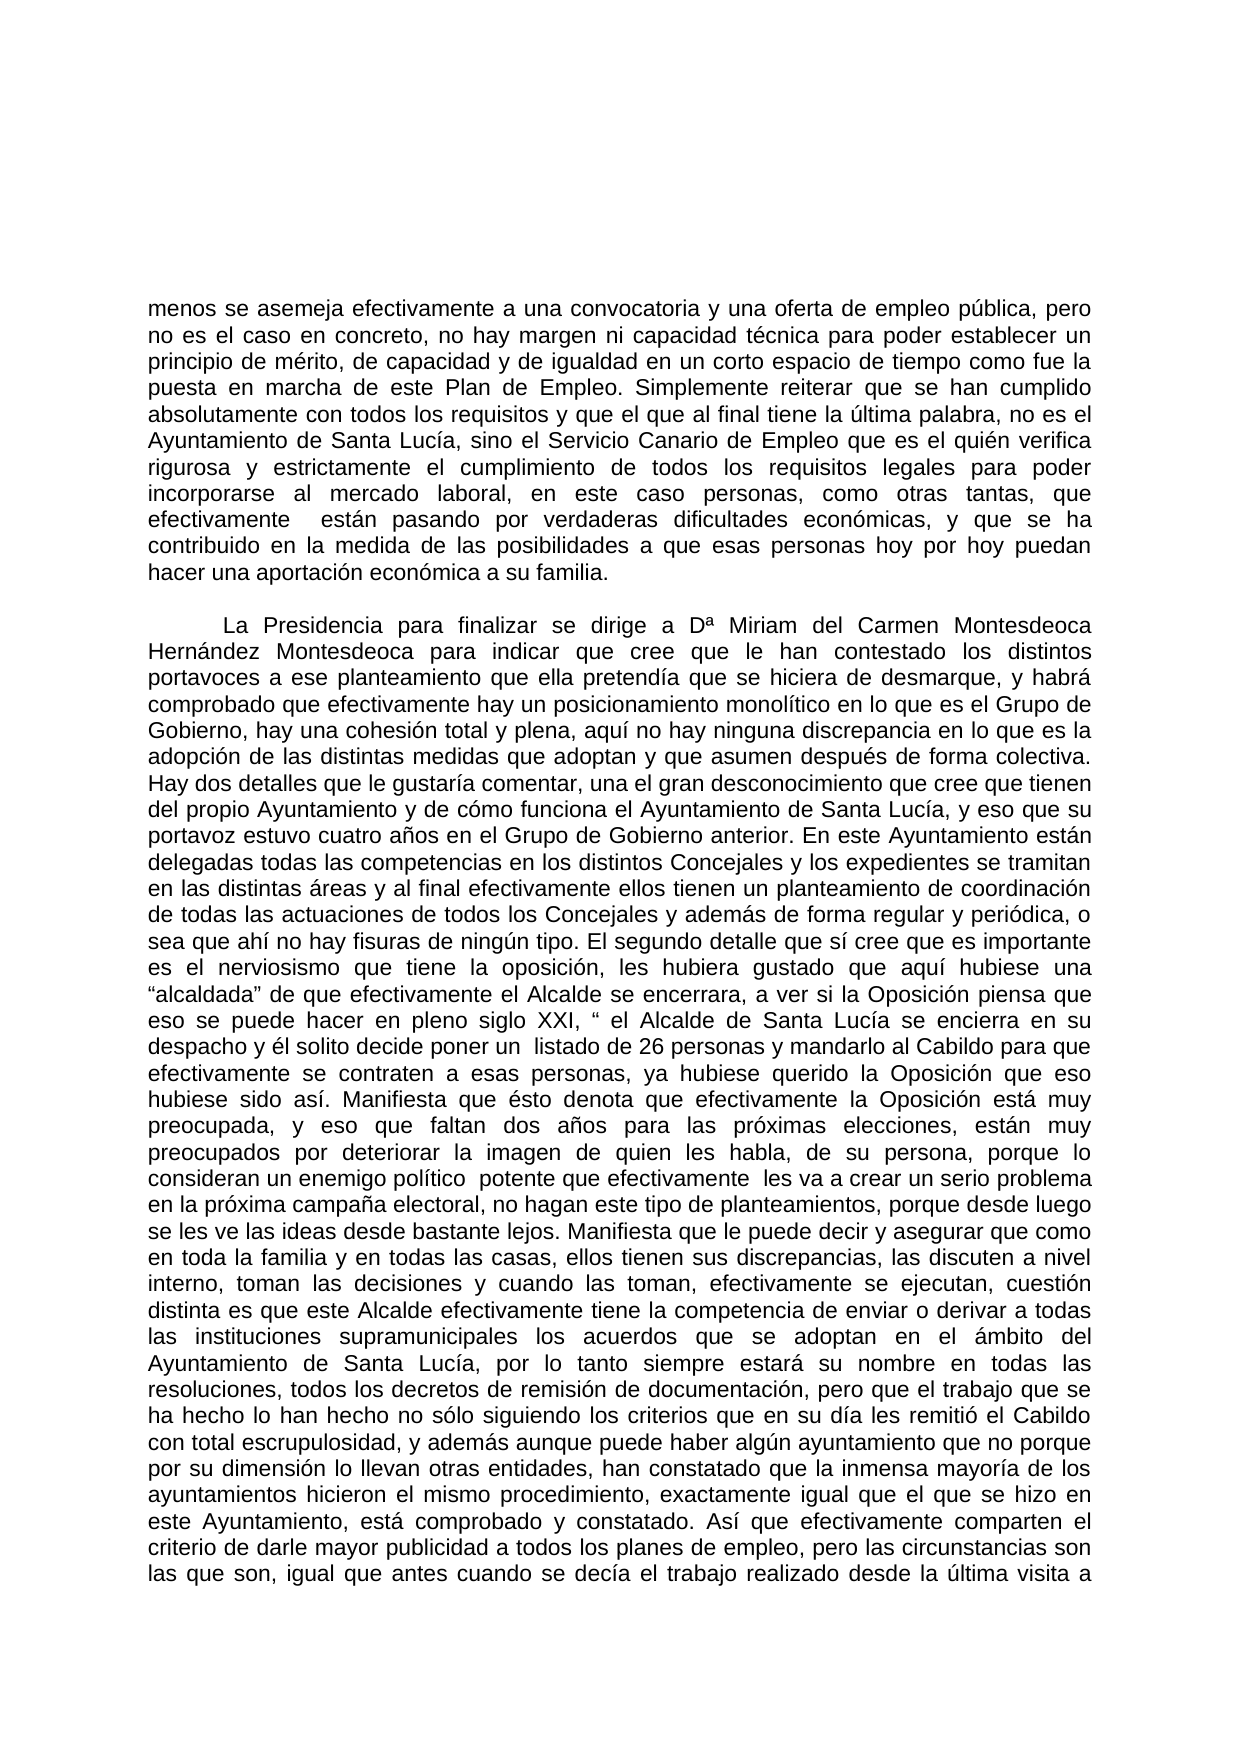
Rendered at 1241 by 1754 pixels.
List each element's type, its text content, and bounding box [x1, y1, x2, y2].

text La Presidencia para finalizar se dirige a Dª Miriam del Carmen Montesdeoca Hernández Montesdeoca para indicar que cree que le han contestado los distintos portavoces a ese planteamiento que ella pretendía que se hiciera de desmarque, y habrá comprobado que efectivamente hay un posicionamiento monolítico en lo que es el Grupo de Gobierno, hay una cohesión total y plena, aquí no hay ninguna discrepancia en lo que es la adopción de las distintas medidas que adoptan y que asumen después de forma colectiva. Hay dos detalles que le gustaría comentar, una el gran desconocimiento que cree que tienen del propio Ayuntamiento y de cómo funciona el Ayuntamiento de Santa Lucía, y eso que su portavoz estuvo cuatro años en el Grupo de Gobierno anterior. En este Ayuntamiento están delegadas todas las competencias en los distintos Concejales y los expedientes se tramitan en las distintas áreas y al final efectivamente ellos tienen un planteamiento de coordinación de todas las actuaciones de todos los Concejales y además de forma regular y periódica, o sea que ahí no hay fisuras de ningún tipo. El segundo detalle que sí cree que es importante es el nerviosismo que tiene la oposición, les hubiera gustado que aquí hubiese una “alcaldada” de que efectivamente el Alcalde se encerrara, a ver si la Oposición piensa que eso se puede hacer en pleno siglo XXI, “ el Alcalde de Santa Lucía se encierra en su despacho y él solito decide poner un listado de 26 personas y mandarlo al Cabildo para que efectivamente se contraten a esas personas, ya hubiese querido la Oposición que eso hubiese sido así. Manifiesta que ésto denota que efectivamente la Oposición está muy preocupada, y eso que faltan dos años para las próximas elecciones, están muy preocupados por deteriorar la imagen de quien les habla, de su persona, porque lo consideran un enemigo político potente que efectivamente les va a crear un serio problema en la próxima campaña electoral, no hagan este tipo de planteamientos, porque desde luego se les ve las ideas desde bastante lejos. Manifiesta que le puede decir y asegurar que como en toda la familia y en todas las casas, ellos tienen sus discrepancias, las discuten a nivel interno, toman las decisiones y cuando las toman, efectivamente se ejecutan, cuestión distinta es que este Alcalde efectivamente tiene la competencia de enviar o derivar a todas las instituciones supramunicipales los acuerdos que se adoptan en el ámbito del Ayuntamiento de Santa Lucía, por lo tanto siempre estará su nombre en todas las resoluciones, todos los decretos de remisión de documentación, pero que el trabajo que se ha hecho lo han hecho no sólo siguiendo los criterios que en su día les remitió el Cabildo con total escrupulosidad, y además aunque puede haber algún ayuntamiento que no porque por su dimensión lo llevan otras entidades, han constatado que la inmensa mayoría de los ayuntamientos hicieron el mismo procedimiento, exactamente igual que el que se hizo en este Ayuntamiento, está comprobado y constatado. Así que efectivamente comparten el criterio de darle mayor publicidad a todos los planes de empleo, pero las circunstancias son las que son, igual que antes cuando se decía el trabajo realizado desde la última visita a [148, 612, 1092, 1587]
text menos se asemeja efectivamente a una convocatoria y una oferta de empleo pública, pero no es el caso en concreto, no hay margen ni capacidad técnica para poder establecer un principio de mérito, de capacidad y de igualdad en un corto espacio de tiempo como fue la puesta en marcha de este Plan de Empleo. Simplemente reiterar que se han cumplido absolutamente con todos los requisitos y que el que al final tiene la última palabra, no es el Ayuntamiento de Santa Lucía, sino el Servicio Canario de Empleo que es el quién verifica rigurosa y estrictamente el cumplimiento de todos los requisitos legales para poder incorporarse al mercado laboral, en este caso personas, como otras tantas, que efectivamente están pasando por verdaderas dificultades económicas, y que se ha contribuido en la medida de las posibilidades a que esas personas hoy por hoy puedan hacer una aportación económica a su familia. [148, 295, 1092, 585]
